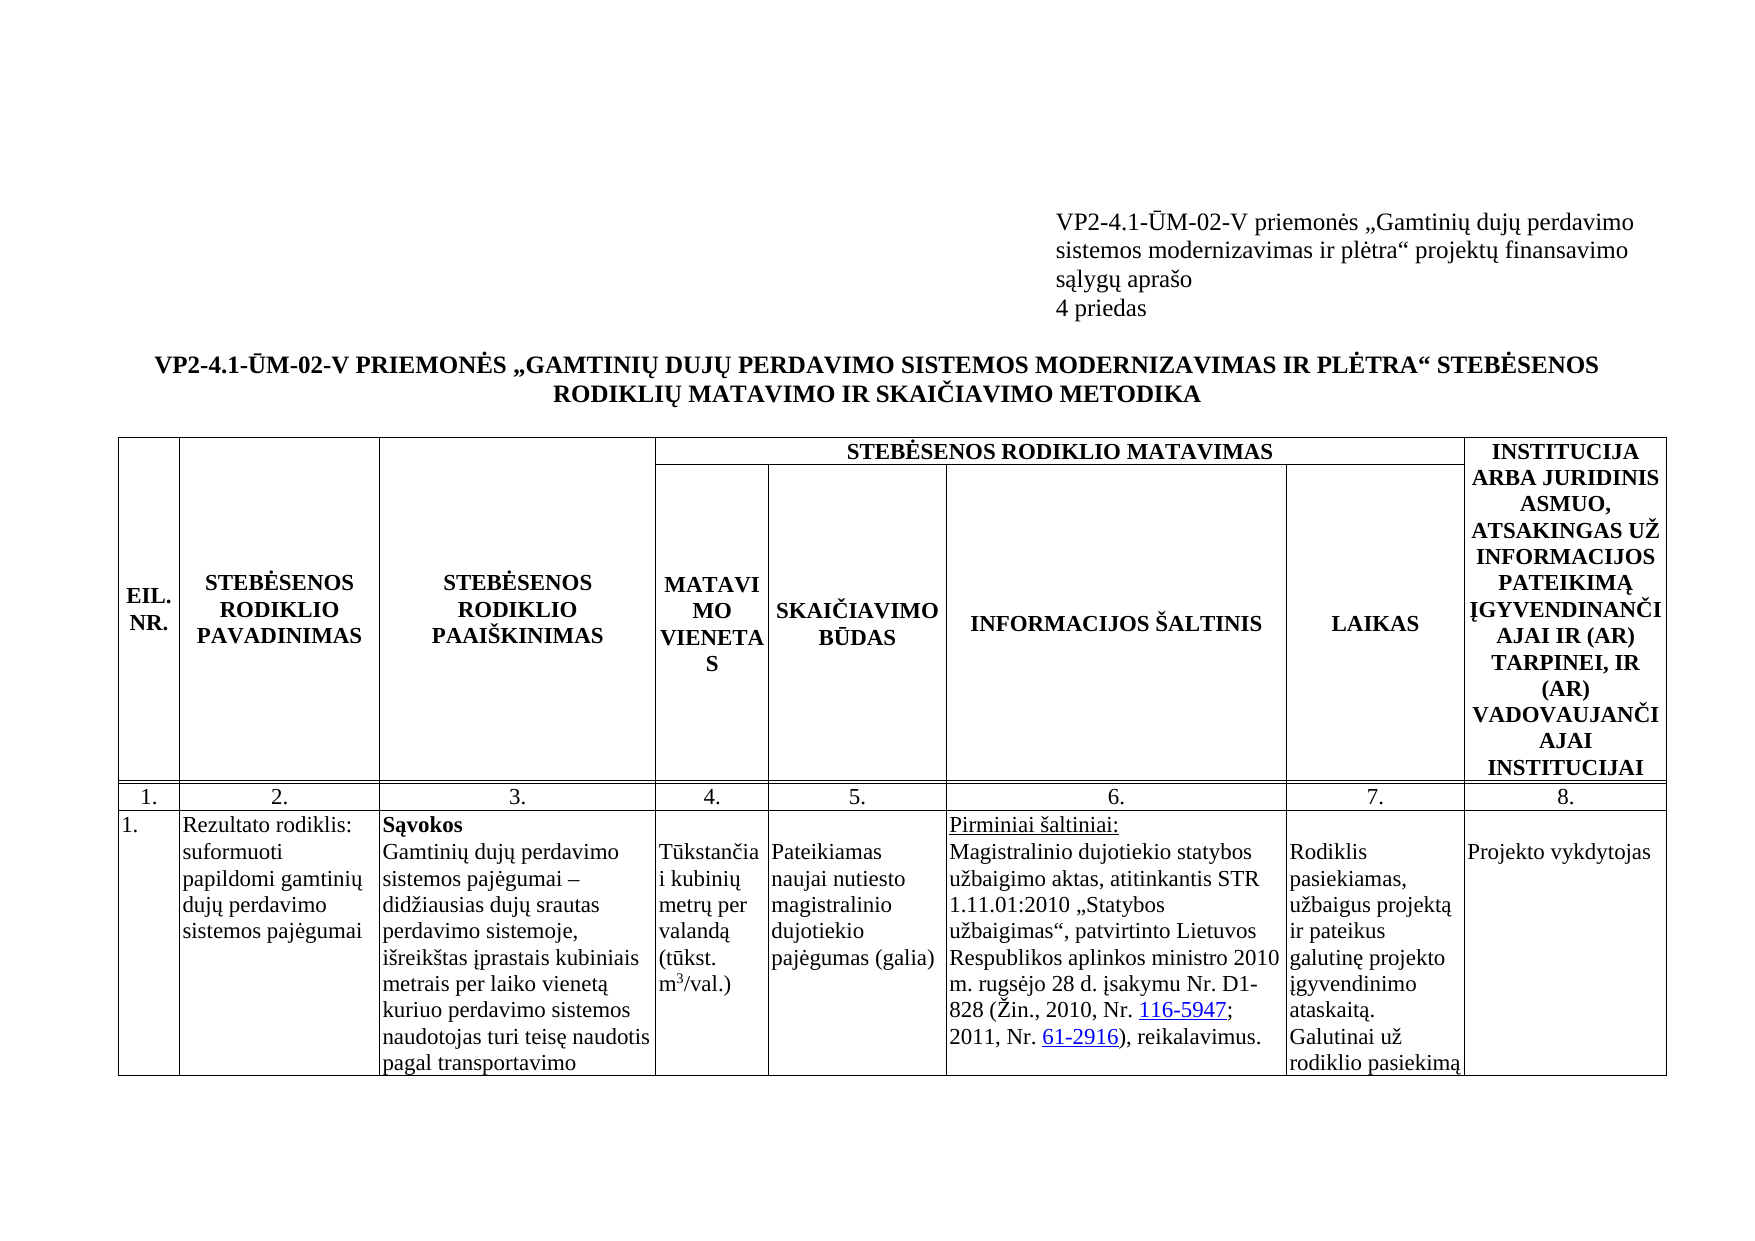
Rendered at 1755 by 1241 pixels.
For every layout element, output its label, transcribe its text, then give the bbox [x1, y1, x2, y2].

table_cell Magistralinio dujotiekio statybos užbaigimo aktas, atitinkantis STR 1.11.01:2010 „Statybos užbaigimas“, patvirtinto Lietuvos Respublikos aplinkos ministro 2010 m. rugsėjo 28 d. įsakymu Nr. D1-828 (Žin., 2010, Nr. 116-5947; 2011, Nr. 61-2916), reikalavimus. [947, 837, 1286, 1075]
table_cell 4. [656, 784, 768, 810]
table_cell 2. [180, 784, 379, 810]
table_cell suformuoti papildomi gamtinių dujų perdavimo sistemos pajėgumai [180, 837, 379, 1075]
table_cell 6. [947, 784, 1286, 810]
table_cell Projekto vykdytojas [1465, 837, 1666, 1075]
table_cell 1. [119, 811, 179, 1075]
text sistemos modernizavimas ir plėtra“ projektų finansavimo [1056, 235, 1636, 264]
table_header EIL. NR. [119, 438, 179, 780]
table_cell [656, 811, 768, 837]
table_cell 5. [769, 784, 946, 810]
table_header STEBĖSENOS RODIKLIO MATAVIMAS [656, 438, 1464, 464]
table_cell Pirminiai šaltiniai: [947, 811, 1286, 837]
text 4 priedas [1056, 293, 1636, 322]
table_cell Tūkstančiai kubinių metrų per valandą (tūkst. m3/val.) [656, 837, 768, 1075]
table_cell Pateikiamas naujai nutiesto magistralinio dujotiekio pajėgumas (galia) [769, 837, 946, 1075]
table_cell Rodiklis pasiekiamas, užbaigus projektą ir pateikus galutinę projekto įgyvendinimo ataskaitą. Galutinai už rodiklio pasiekimą [1287, 837, 1464, 1075]
table_cell [769, 811, 946, 837]
table_cell MATAVIMO VIENETAS [656, 465, 768, 780]
text VP2-4.1-ŪM-02-V priemonės „Gamtinių dujų perdavimo [1056, 207, 1636, 235]
table_cell Rezultato rodiklis: [180, 811, 379, 837]
table_cell LAIKAS [1287, 465, 1464, 780]
text sąlygų aprašo [1056, 264, 1636, 293]
table_cell [1287, 811, 1464, 837]
table_cell SKAIČIAVIMO BŪDAS [769, 465, 946, 780]
table_cell INFORMACIJOS ŠALTINIS [947, 465, 1286, 780]
table_cell [1465, 811, 1666, 837]
table_cell Sąvokos [380, 811, 655, 837]
table_cell 3. [380, 784, 655, 810]
table_header STEBĖSENOS RODIKLIO PAVADINIMAS [180, 438, 379, 780]
table_cell 8. [1465, 784, 1666, 810]
table_cell Gamtinių dujų perdavimo sistemos pajėgumai – didžiausias dujų srautas perdavimo sistemoje, išreikštas įprastais kubiniais metrais per laiko vienetą kuriuo perdavimo sistemos naudotojas turi teisę naudotis pagal transportavimo [380, 837, 655, 1075]
text VP2-4.1-ŪM-02-V PRIEMONĖS „GAMTINIŲ DUJŲ PERDAVIMO SISTEMOS MODERNIZAVIMAS IR PLĖTRA“ STEBĖSENOS RODIKLIŲ MATAVIMO IR SKAIČIAVIMO METODIKA [118, 350, 1636, 408]
table_header INSTITUCIJA ARBA JURIDINIS ASMUO, ATSAKINGAS UŽ INFORMACIJOS PATEIKIMĄ ĮGYVENDINANČIAJAI IR (AR) TARPINEI, IR (AR) VADOVAUJANČIAJAI INSTITUCIJAI [1465, 438, 1666, 780]
table_cell 1. [119, 784, 179, 810]
table_header STEBĖSENOS RODIKLIO PAAIŠKINIMAS [380, 438, 655, 780]
table_cell 7. [1287, 784, 1464, 810]
